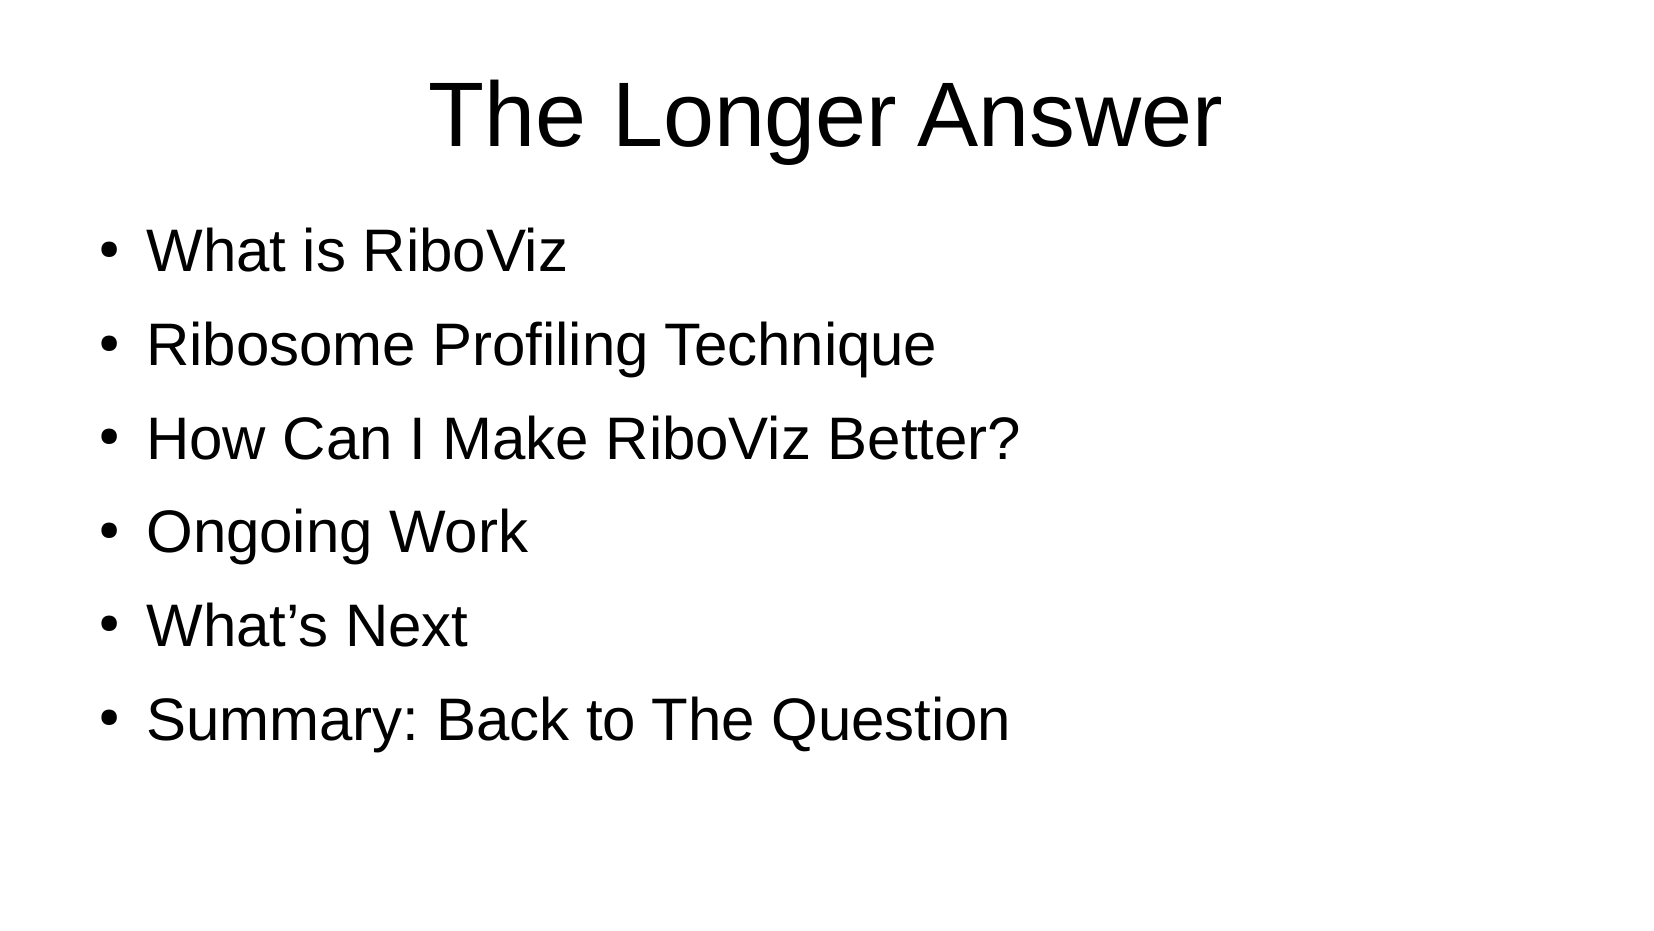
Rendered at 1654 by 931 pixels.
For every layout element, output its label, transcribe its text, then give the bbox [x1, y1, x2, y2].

list What is RiboViz Ribosome Profiling Technique How Can I Make RiboViz Better? Ongoing Work What’s Next Summary: Back to The Question [82, 217, 1571, 758]
title The Longer Answer [82, 37, 1571, 193]
